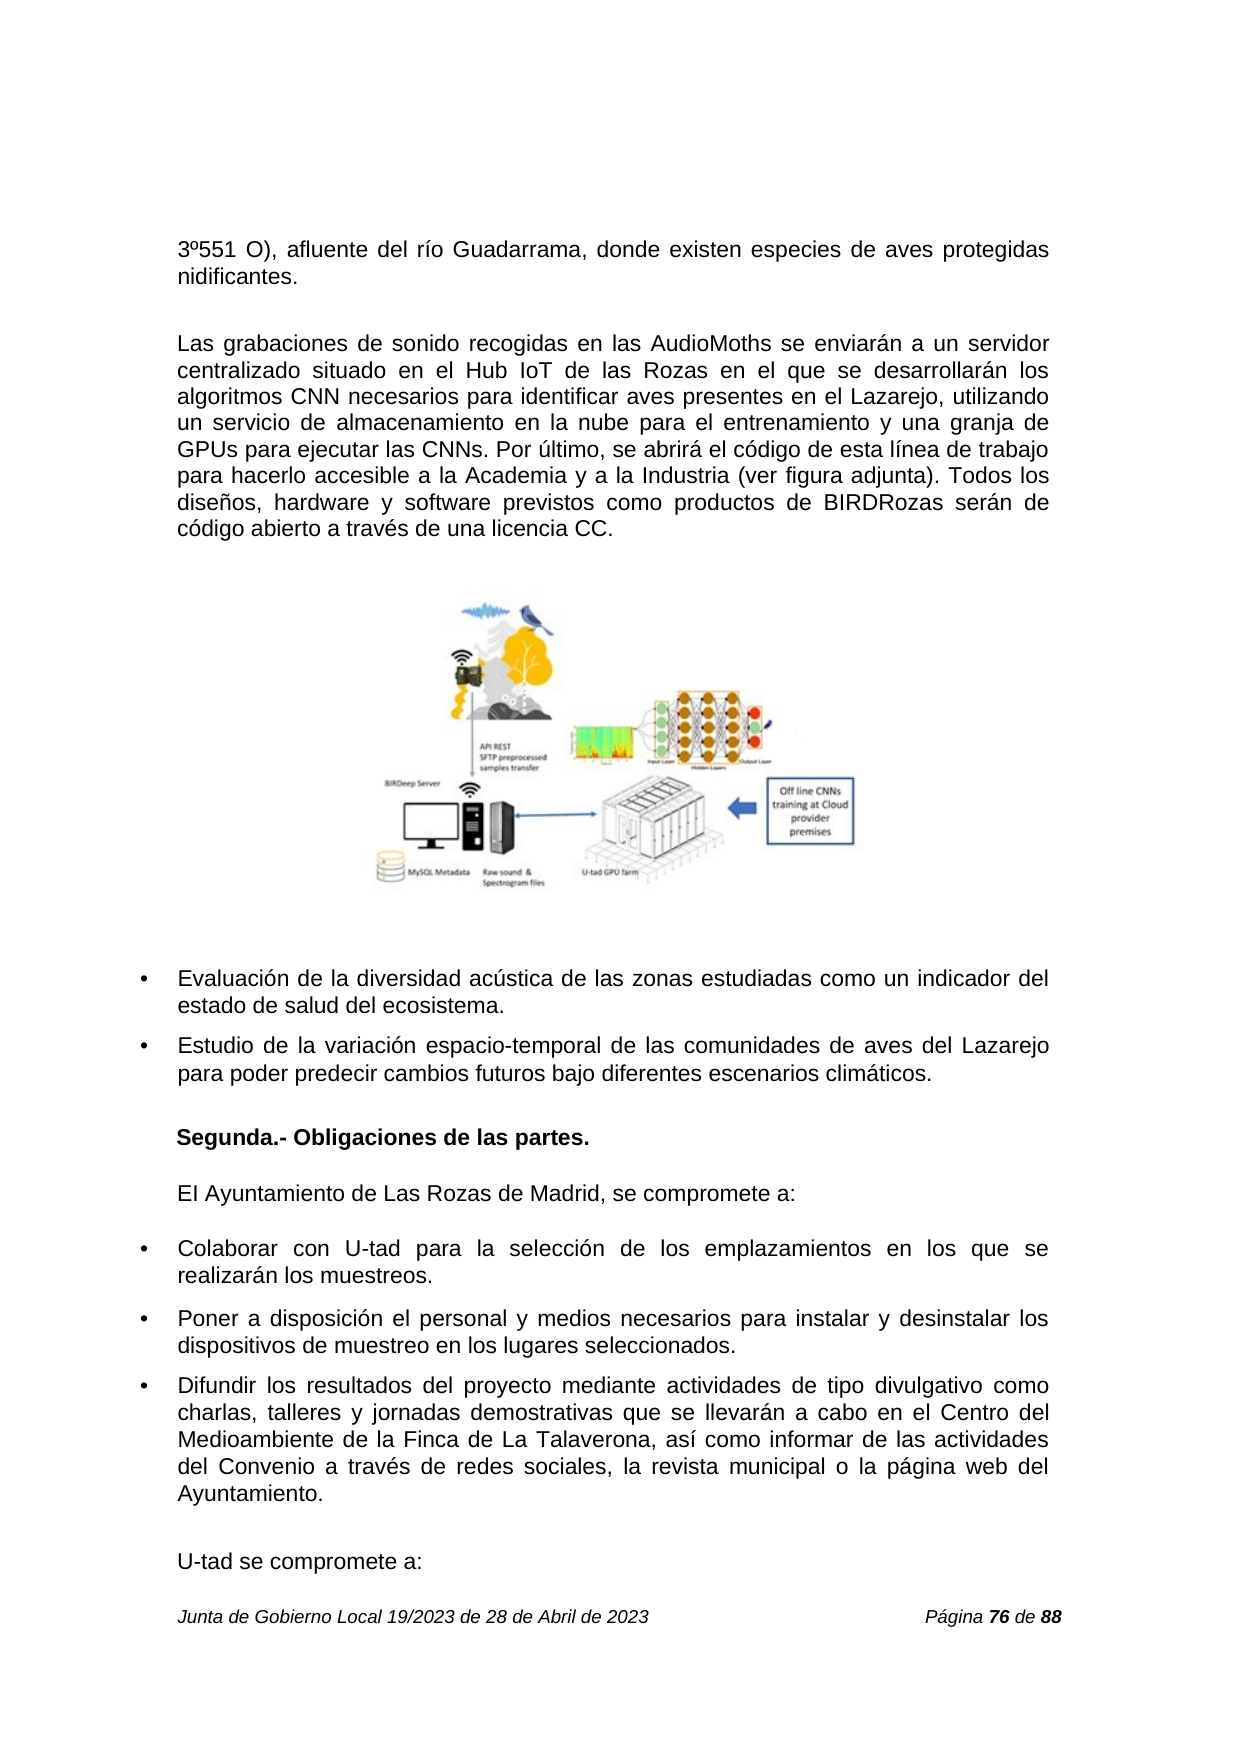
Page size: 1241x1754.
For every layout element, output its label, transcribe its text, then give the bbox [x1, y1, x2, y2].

list Evaluación de la diversidad acústica de las zonas estudiadas como un indicador del estado de salud del ecosistema. [140, 965, 1050, 1018]
text EI Ayuntamiento de Las Rozas de Madrid, se compromete a: [177, 1180, 1050, 1206]
list Estudio de la variación espacio-temporal de las comunidades de aves del Lazarejo para poder predecir cambios futuros bajo diferentes escenarios climáticos. [140, 1032, 1050, 1086]
list 3º551 O), afluente del río Guadarrama, donde existen especies de aves protegidas nidificantes. [140, 236, 1050, 290]
list Difundir los resultados del proyecto mediante actividades de tipo divulgativo como charlas, talleres y jornadas demostrativas que se llevarán a cabo en el Centro del Medioambiente de la Finca de La Talaverona, así como informar de las actividades del Convenio a través de redes sociales, la revista municipal o la página web del Ayuntamiento. [140, 1372, 1050, 1506]
text U-tad se compromete a: [177, 1548, 1050, 1574]
list Poner a disposición el personal y medios necesarios para instalar y desinstalar los dispositivos de muestreo en los lugares seleccionados. [140, 1304, 1050, 1358]
list Colaborar con U-tad para la selección de los emplazamientos en los que se realizarán los muestreos. [140, 1235, 1050, 1288]
text Segunda.- Obligaciones de las partes. [176, 1123, 1063, 1150]
text Las grabaciones de sonido recogidas en las AudioMoths se enviarán a un servidor centralizado situado en el Hub IoT de las Rozas en el que se desarrollarán los algoritmos CNN necesarios para identificar aves presentes en el Lazarejo, utilizando un servicio de almacenamiento en la nube para el entrenamiento y una granja de GPUs para ejecutar las CNNs. Por último, se abrirá el código de esta línea de trabajo para hacerlo accesible a la Academia y a la Industria (ver figura adjunta). Todos los diseños, hardware y software previstos como productos de BIRDRozas serán de código abierto a través de una licencia CC. [177, 330, 1050, 541]
